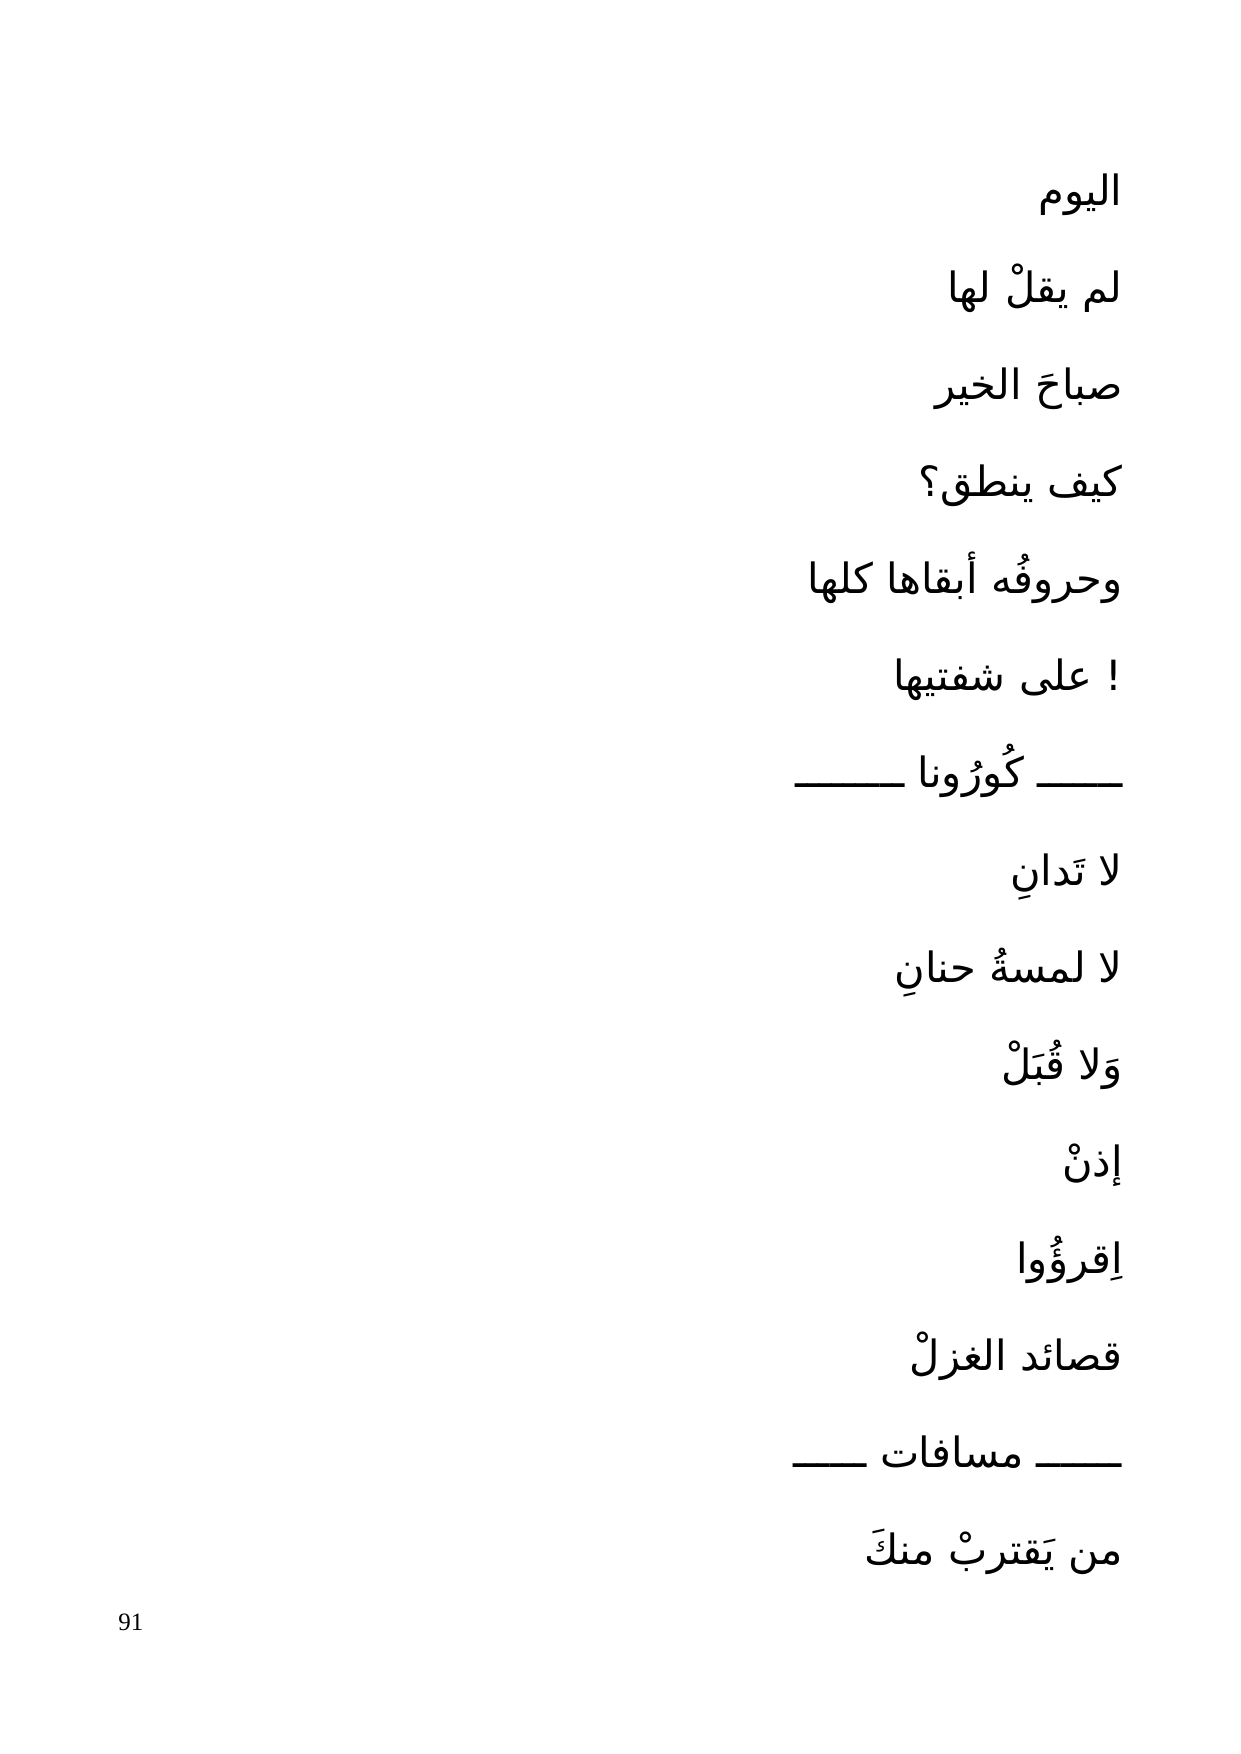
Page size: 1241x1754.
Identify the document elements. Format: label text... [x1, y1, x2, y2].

text صباحَ الخير [118, 361, 1122, 409]
text إذنْ [118, 1137, 1122, 1186]
text قصائد الغزلْ [118, 1332, 1122, 1380]
text وحروفُه أبقاها كلها [118, 555, 1122, 603]
text لا تَدانِ [118, 846, 1122, 895]
text لم يقلْ لها [118, 264, 1122, 312]
text ـــــــ كُورُونا ـــــــــ [118, 749, 1122, 798]
text ـــــــ مسافات ــــــ [118, 1429, 1122, 1477]
text كيف ينطق؟ [118, 458, 1122, 506]
text لا لمسةُ حنانِ [118, 943, 1122, 992]
text من يَقتربْ منكَ [118, 1526, 1122, 1574]
text اِقرؤُوا [118, 1234, 1122, 1283]
text وَلا قُبَلْ [118, 1040, 1122, 1089]
text اليوم [118, 167, 1122, 215]
text على شفتيها ! [118, 652, 1122, 701]
